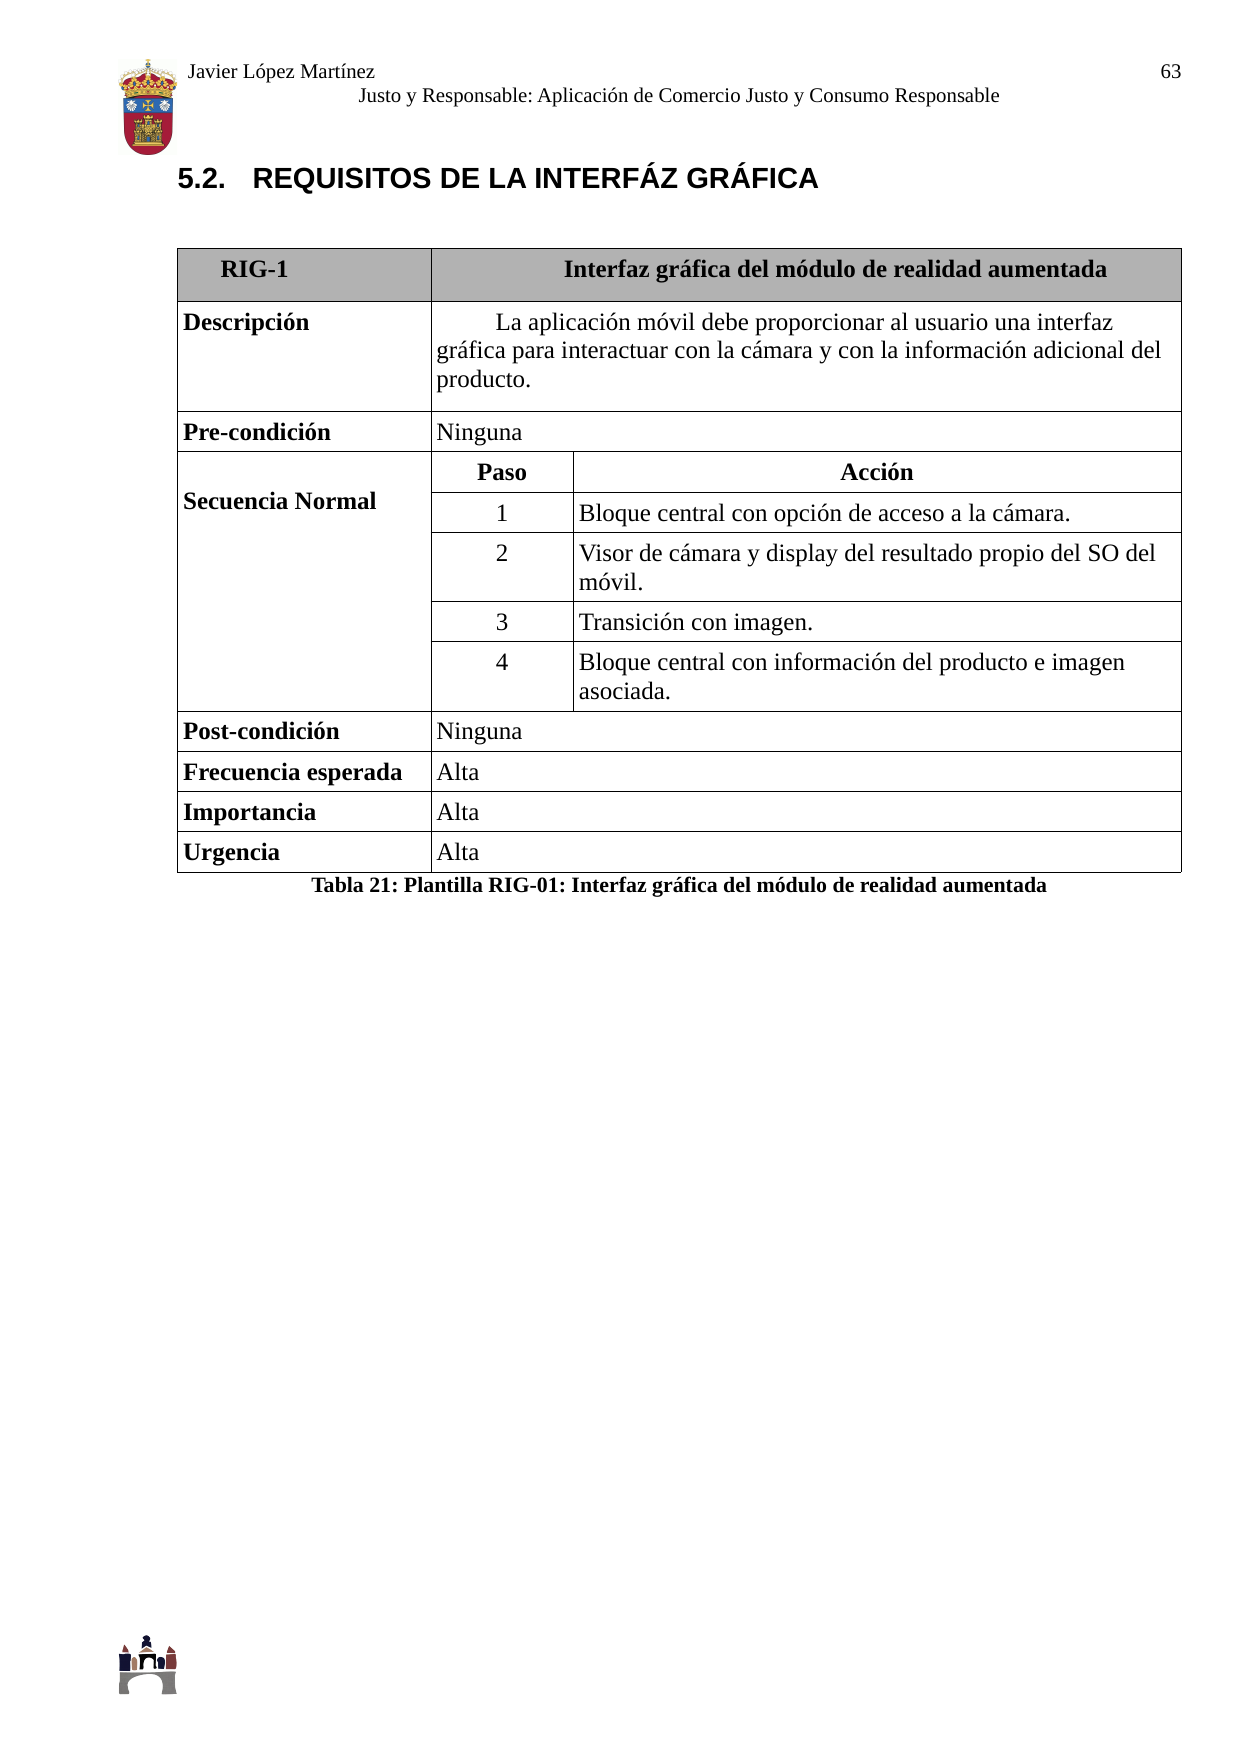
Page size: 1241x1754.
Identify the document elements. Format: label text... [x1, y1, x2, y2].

table_cell Alta [432, 792, 1181, 831]
table_cell Ninguna [432, 412, 1181, 451]
table_cell Ninguna [432, 712, 1181, 751]
table_cell Descripción [178, 302, 431, 411]
subtitle REQUISITOS DE LA INTERFÁZ GRÁFICA [177, 161, 1181, 195]
table_cell La aplicación móvil debe proporcionar al usuario una interfaz gráfica para interactuar con la cámara y con la información adicional del producto. [432, 302, 1181, 411]
table_cell 2 [432, 533, 573, 601]
table_cell 1 [432, 493, 573, 532]
table_cell Post-condición [178, 712, 431, 751]
table_header Interfaz gráfica del módulo de realidad aumentada [432, 249, 1181, 301]
table_cell Acción [574, 452, 1181, 492]
table_cell Transición con imagen. [574, 602, 1181, 641]
table_header [178, 249, 431, 301]
table_cell Pre-condición [178, 412, 431, 451]
table_cell Secuencia Normal [178, 452, 431, 711]
table_cell Visor de cámara y display del resultado propio del SO del móvil. [574, 533, 1181, 601]
table_cell 3 [432, 602, 573, 641]
table_cell Importancia [178, 792, 431, 831]
table_cell 4 [432, 642, 573, 711]
picture [118, 1634, 178, 1695]
table_cell Alta [432, 752, 1181, 791]
table_cell Bloque central con información del producto e imagen asociada. [574, 642, 1181, 711]
picture [118, 59, 178, 155]
table_cell Paso [432, 452, 573, 492]
table_cell Urgencia [178, 832, 431, 872]
text Tabla 21: Plantilla RIG-01: Interfaz gráfica del módulo de realidad aumentada [177, 873, 1181, 897]
table_cell Frecuencia esperada [178, 752, 431, 791]
table_cell Bloque central con opción de acceso a la cámara. [574, 493, 1181, 532]
table_cell Alta [432, 832, 1181, 872]
